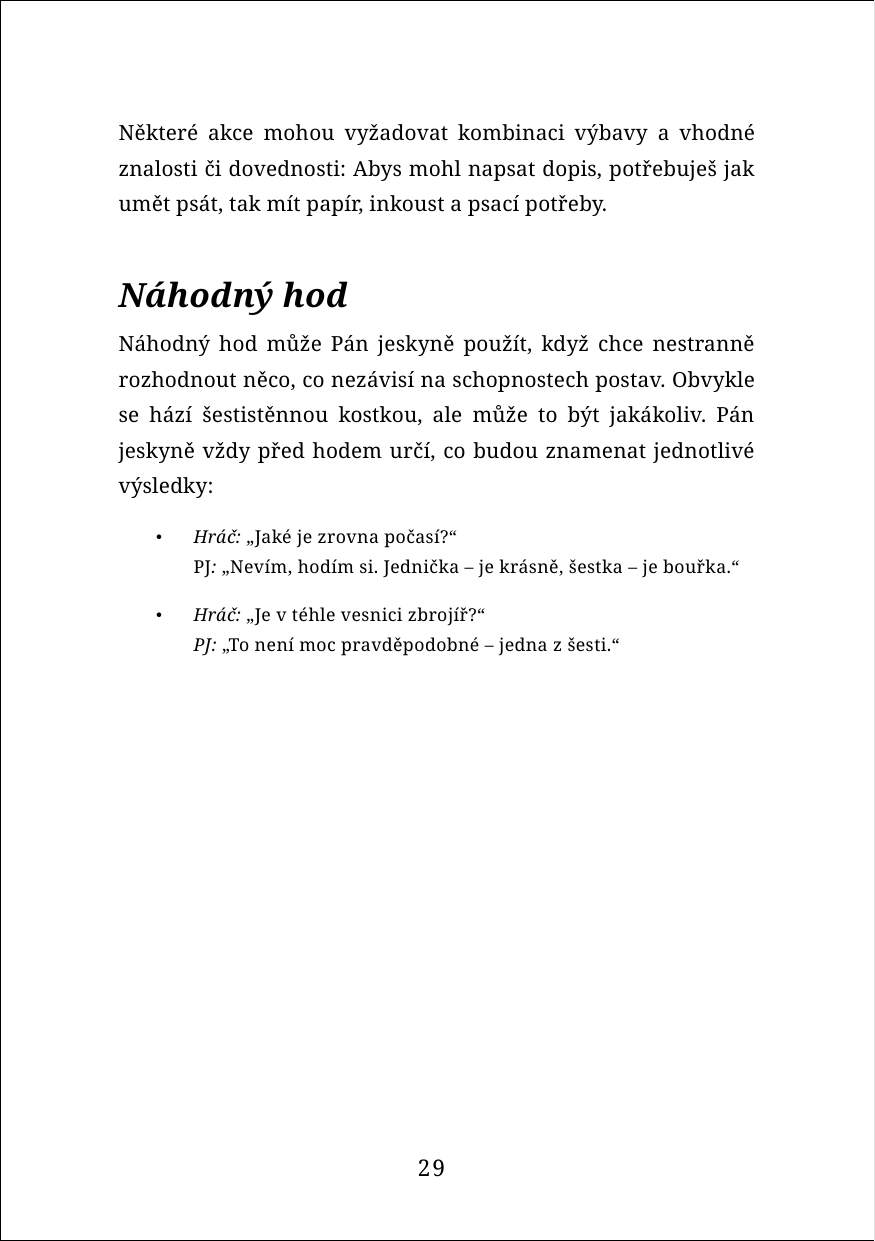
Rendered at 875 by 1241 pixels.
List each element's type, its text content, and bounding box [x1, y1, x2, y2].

subtitle Náhodný hod [118, 272, 756, 317]
text Některé akce mohou vyžadovat kombinaci výbavy a vhodné znalosti či dovednosti: Abys mohl napsat dopis, potřebuješ jak umět psát, tak mít papír, inkoust a psací potřeby. [118, 118, 756, 218]
text Náhodný hod může Pán jeskyně použít, když chce nestranně rozhodnout něco, co nezávisí na schopnostech postav. Obvykle se hází šestistěnnou kostkou, ale může to být jakákoliv. Pán jeskyně vždy před hodem určí, co budou znamenat jednotlivé výsledky: [118, 329, 756, 500]
list Hráč: „Je v téhle vesnici zbrojíř?“ PJ: „To není moc pravděpodobné – jedna z šesti.“ [156, 603, 756, 657]
list Hráč: „Jaké je zrovna počasí?“ PJ: „Nevím, hodím si. Jednička – je krásně, šestka – je bouřka.“ [156, 524, 756, 579]
